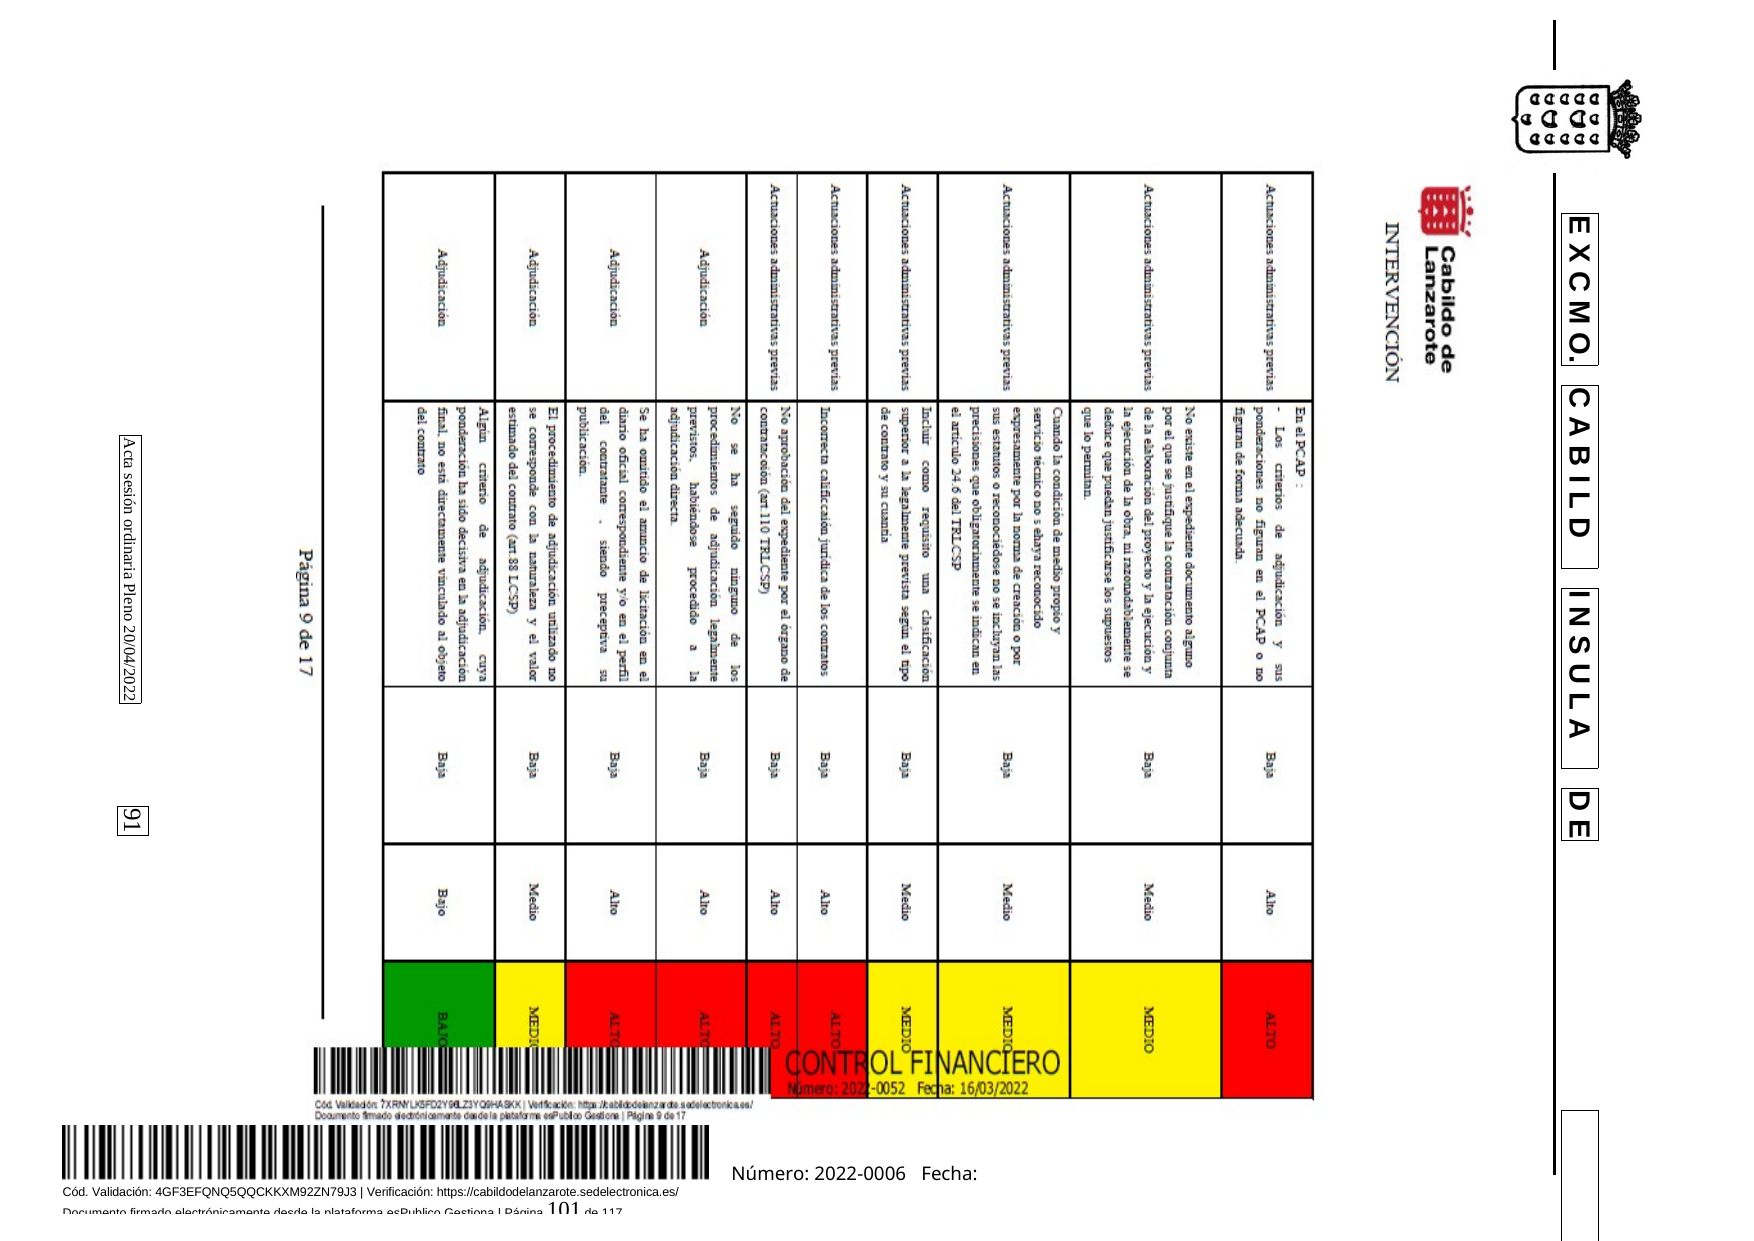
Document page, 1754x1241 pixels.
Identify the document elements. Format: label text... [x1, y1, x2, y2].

text C A B I L D O [1562, 387, 1597, 568]
text 91 [119, 808, 147, 835]
picture [1503, 70, 1659, 173]
text E X C M O. [1563, 216, 1597, 365]
picture [62, 137, 1490, 1184]
text Acta sesión ordinaria Pleno 20/04/2022 [121, 438, 140, 703]
text D E [1563, 790, 1597, 840]
text I N S U L A R [1562, 590, 1597, 768]
